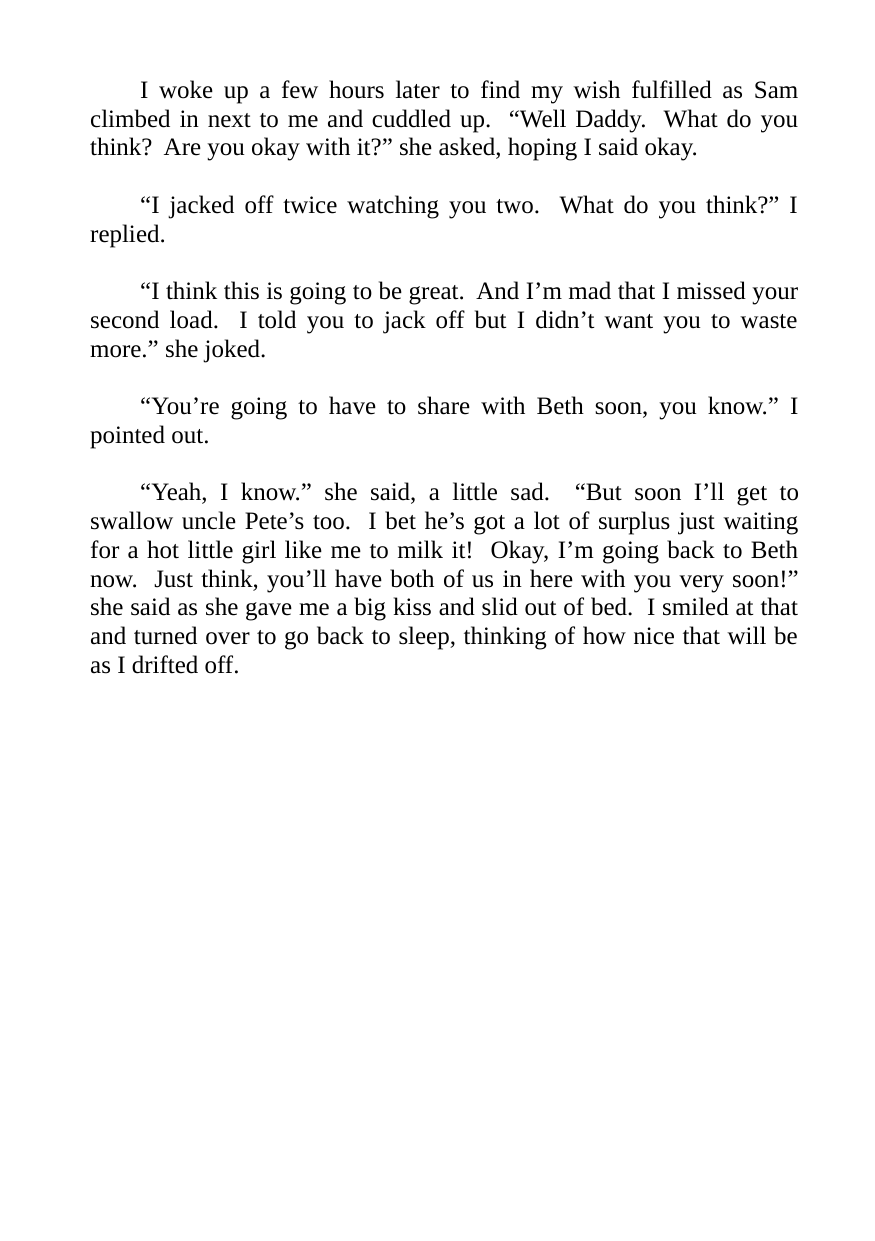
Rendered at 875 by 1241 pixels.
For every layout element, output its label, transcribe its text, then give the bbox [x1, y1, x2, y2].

text “You’re going to have to share with Beth soon, you know.” I pointed out. [90, 391, 799, 449]
text I woke up a few hours later to find my wish fulfilled as Sam climbed in next to me and cuddled up. “Well Daddy. What do you think? Are you okay with it?” she asked, hoping I said okay. [90, 75, 799, 161]
text “I jacked off twice watching you two. What do you think?” I replied. [90, 190, 799, 247]
text “I think this is going to be great. And I’m mad that I missed your second load. I told you to jack off but I didn’t want you to waste more.” she joked. [90, 276, 799, 362]
text “Yeah, I know.” she said, a little sad. “But soon I’ll get to swallow uncle Pete’s too. I bet he’s got a lot of surplus just waiting for a hot little girl like me to milk it! Okay, I’m going back to Beth now. Just think, you’ll have both of us in here with you very soon!” she said as she gave me a big kiss and slid out of bed. I smiled at that and turned over to go back to sleep, thinking of how nice that will be as I drifted off. [90, 477, 799, 679]
